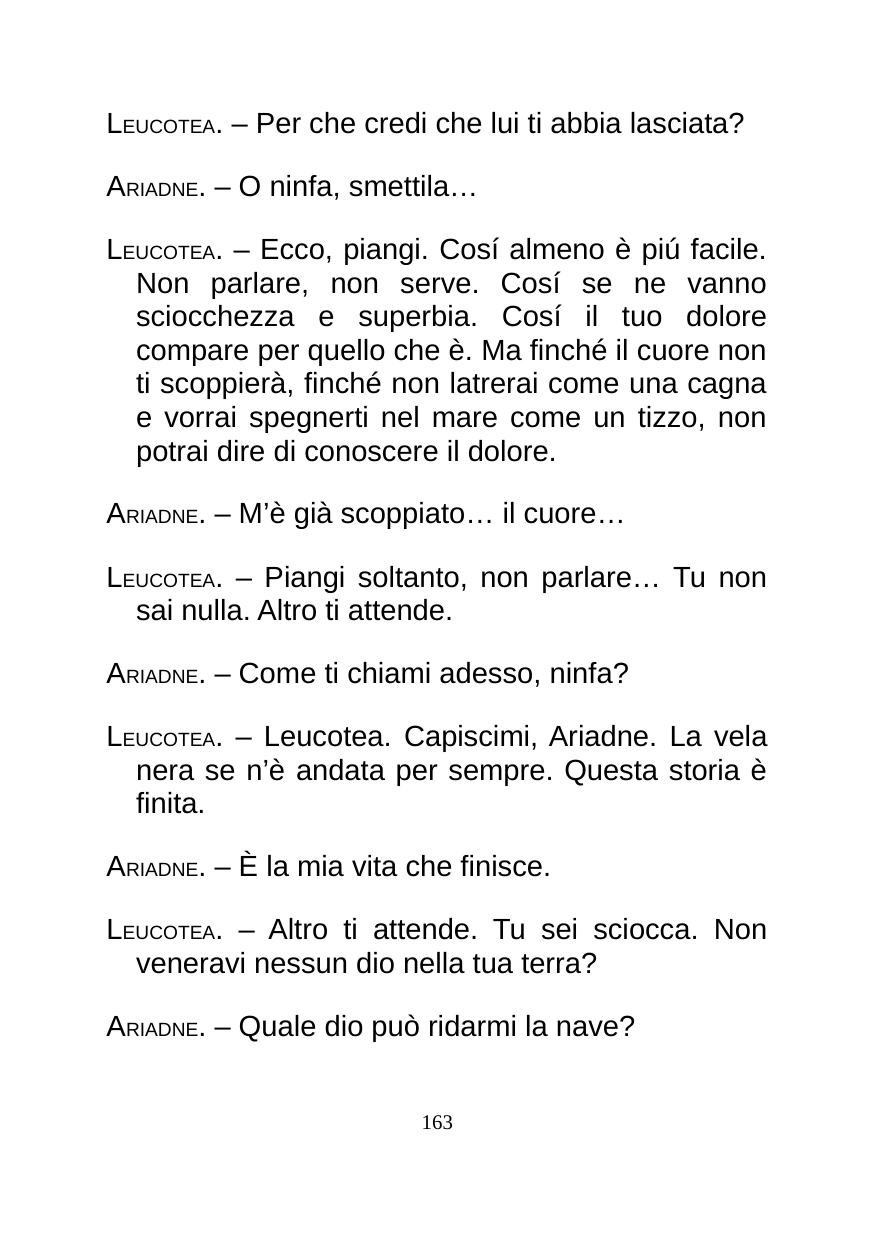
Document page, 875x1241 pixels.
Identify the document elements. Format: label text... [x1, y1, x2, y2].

text Leucotea. – Altro ti attende. Tu sei sciocca. Non veneravi nessun dio nella tua terra? [106, 912, 768, 979]
text Ariadne. – Quale dio può ridarmi la nave? [106, 1009, 768, 1042]
text Leucotea. – Leucotea. Capiscimi, Ariadne. La vela nera se n’è andata per sempre. Questa storia è finita. [106, 719, 768, 820]
text Leucotea. – Piangi soltanto, non parlare… Tu non sai nulla. Altro ti attende. [106, 559, 768, 627]
text Ariadne. – È la mia vita che finisce. [106, 849, 768, 883]
text Leucotea. – Per che credi che lui ti abbia lasciata? [106, 106, 768, 140]
text Ariadne. – Come ti chiami adesso, ninfa? [106, 656, 768, 690]
text Ariadne. – M’è già scoppiato… il cuore… [106, 497, 768, 530]
text Leucotea. – Ecco, piangi. Cosí almeno è piú facile. Non parlare, non serve. Cosí se ne vanno sciocchezza e superbia. Cosí il tuo dolore compare per quello che è. Ma finché il cuore non ti scoppierà, finché non latrerai come una cagna e vorrai spegnerti nel mare come un tizzo, non potrai dire di conoscere il dolore. [106, 232, 768, 467]
text Ariadne. – O ninfa, smettila… [106, 169, 768, 203]
